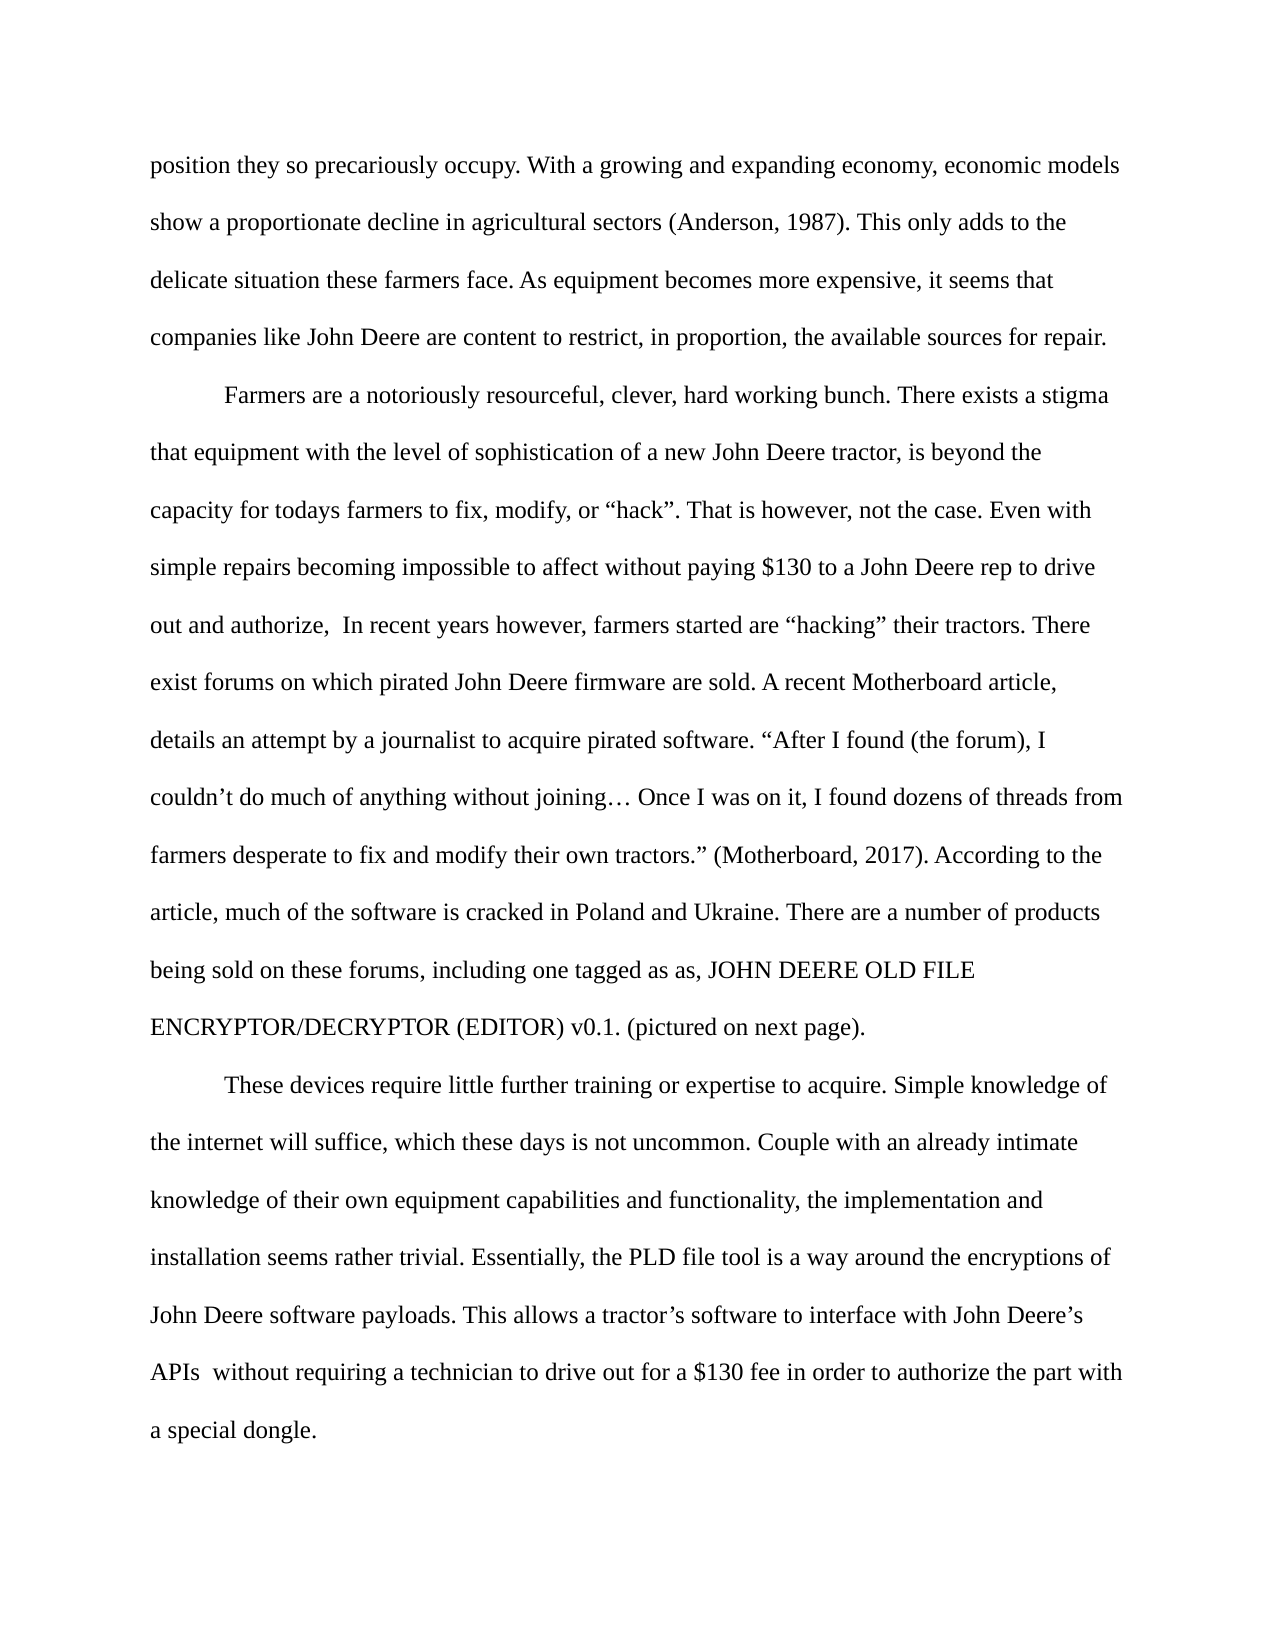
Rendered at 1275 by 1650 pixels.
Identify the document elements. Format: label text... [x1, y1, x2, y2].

text Farmers are a notoriously resourceful, clever, hard working bunch. There exists a stigma that equipment with the level of sophistication of a new John Deere tractor, is beyond the capacity for todays farmers to fix, modify, or “hack”. That is however, not the case. Even with simple repairs becoming impossible to affect without paying $130 to a John Deere rep to drive out and authorize, In recent years however, farmers started are “hacking” their tractors. There exist forums on which pirated John Deere firmware are sold. A recent Motherboard article, details an attempt by a journalist to acquire pirated software. “After I found (the forum), I couldn’t do much of anything without joining… Once I was on it, I found dozens of threads from farmers desperate to fix and modify their own tractors.” (Motherboard, 2017). According to the article, much of the software is cracked in Poland and Ukraine. There are a number of products being sold on these forums, including one tagged as as, JOHN DEERE OLD FILE ENCRYPTOR/DECRYPTOR (EDITOR) v0.1. (pictured on next page). [150, 380, 1125, 1041]
text These devices require little further training or expertise to acquire. Simple knowledge of the internet will suffice, which these days is not uncommon. Couple with an already intimate knowledge of their own equipment capabilities and functionality, the implementation and installation seems rather trivial. Essentially, the PLD file tool is a way around the encryptions of John Deere software payloads. This allows a tractor’s software to interface with John Deere’s APIs without requiring a technician to drive out for a $130 fee in order to authorize the part with a special dongle. [150, 1070, 1125, 1444]
text position they so precariously occupy. With a growing and expanding economy, economic models show a proportionate decline in agricultural sectors (Anderson, 1987). This only adds to the delicate situation these farmers face. As equipment becomes more expensive, it seems that companies like John Deere are content to restrict, in proportion, the available sources for repair. [150, 150, 1125, 351]
